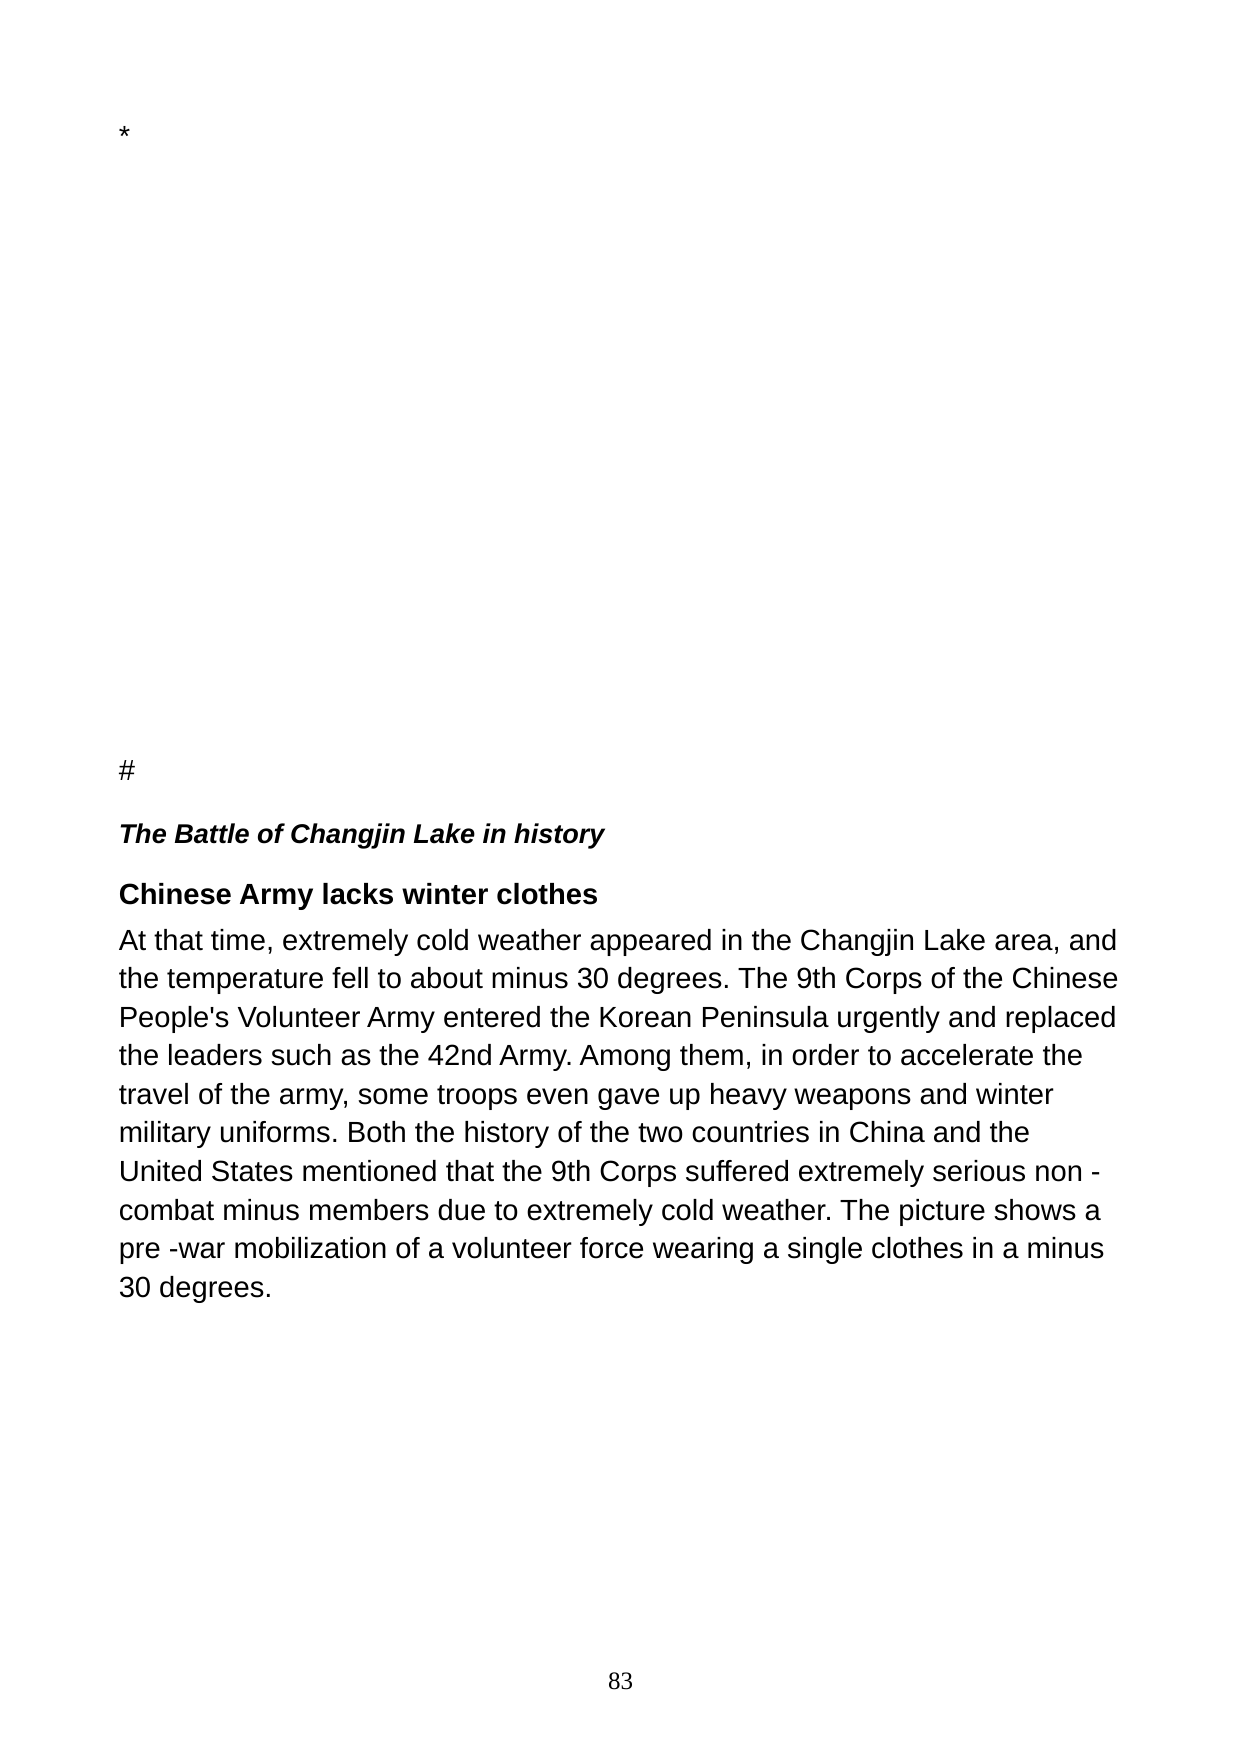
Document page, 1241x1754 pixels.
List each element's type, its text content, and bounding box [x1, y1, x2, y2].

text * # [118, 118, 1122, 786]
subtitle The Battle of Changjin Lake in history [118, 818, 1122, 849]
text At that time, extremely cold weather appeared in the Changjin Lake area, and the temperature fell to about minus 30 degrees. The 9th Corps of the Chinese People's Volunteer Army entered the Korean Peninsula urgently and replaced the leaders such as the 42nd Army. Among them, in order to accelerate the travel of the army, some troops even gave up heavy weapons and winter military uniforms. Both the history of the two countries in China and the United States mentioned that the 9th Corps suffered extremely serious non -combat minus members due to extremely cold weather. The picture shows a pre -war mobilization of a volunteer force wearing a single clothes in a minus 30 degrees. [118, 923, 1122, 1303]
subtitle Chinese Army lacks winter clothes [118, 877, 1122, 910]
